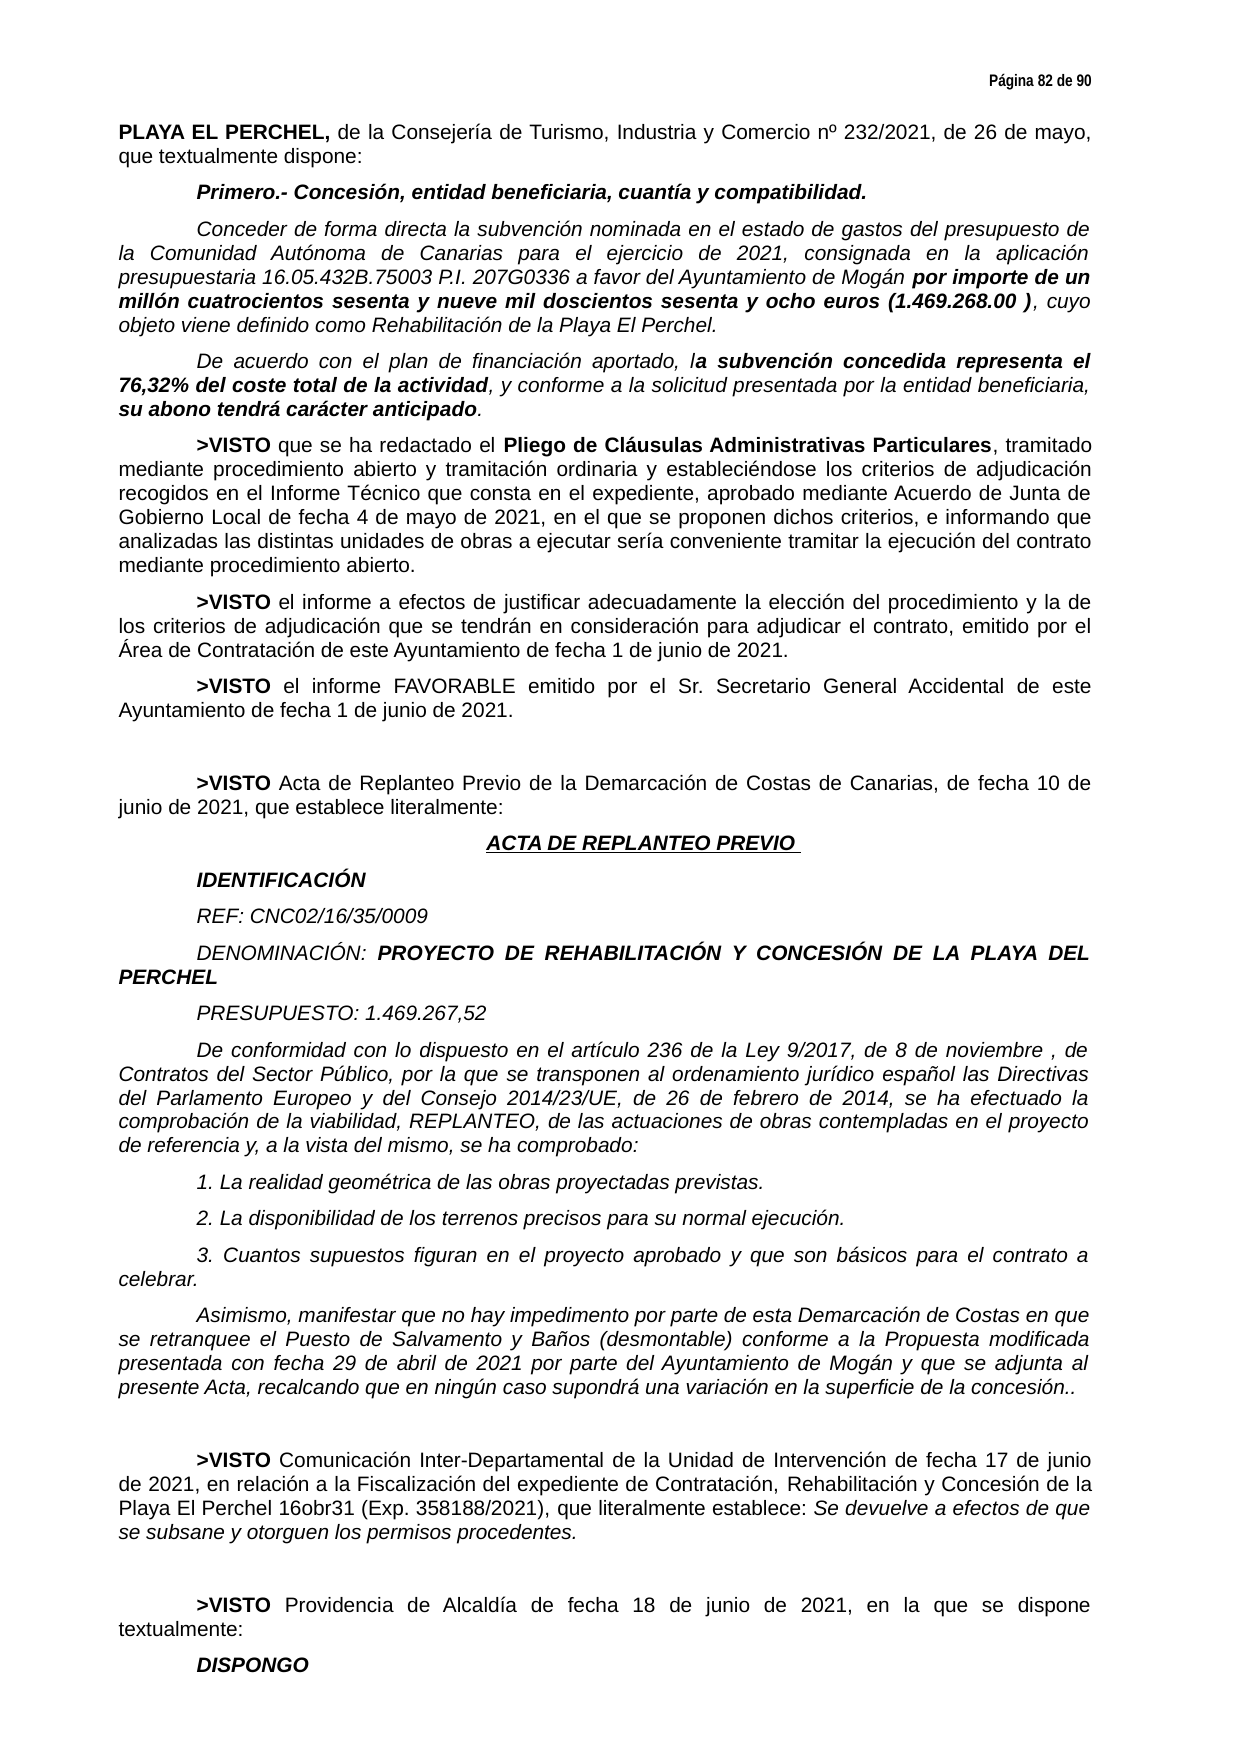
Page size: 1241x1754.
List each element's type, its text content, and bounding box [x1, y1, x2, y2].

text De conformidad con lo dispuesto en el artículo 236 de la Ley 9/2017, de 8 de noviembre , de Contratos del Sector Público, por la que se transponen al ordenamiento jurídico español las Directivas del Parlamento Europeo y del Consejo 2014/23/UE, de 26 de febrero de 2014, se ha efectuado la comprobación de la viabilidad, REPLANTEO, de las actuaciones de obras contempladas en el proyecto de referencia y, a la vista del mismo, se ha comprobado: [118, 1037, 1092, 1157]
text DENOMINACIÓN: PROYECTO DE REHABILITACIÓN Y CONCESIÓN DE LA PLAYA DEL PERCHEL [118, 941, 1092, 988]
text Asimismo, manifestar que no hay impedimento por parte de esta Demarcación de Costas en que se retranquee el Puesto de Salvamento y Baños (desmontable) conforme a la Propuesta modificada presentada con fecha 29 de abril de 2021 por parte del Ayuntamiento de Mogán y que se adjunta al presente Acta, recalcando que en ningún caso supondrá una variación en la superficie de la concesión.. [118, 1303, 1092, 1399]
text DISPONGO [118, 1653, 1092, 1677]
text >VISTO el informe a efectos de justificar adecuadamente la elección del procedimiento y la de los criterios de adjudicación que se tendrán en consideración para adjudicar el contrato, emitido por el Área de Contratación de este Ayuntamiento de fecha 1 de junio de 2021. [118, 589, 1092, 661]
text >VISTO el informe FAVORABLE emitido por el Sr. Secretario General Accidental de este Ayuntamiento de fecha 1 de junio de 2021. [118, 674, 1092, 722]
text >VISTO Comunicación Inter-Departamental de la Unidad de Intervención de fecha 17 de junio de 2021, en relación a la Fiscalización del expediente de Contratación, Rehabilitación y Concesión de la Playa El Perchel 16obr31 (Exp. 358188/2021), que literalmente establece: Se devuelve a efectos de que se subsane y otorguen los permisos procedentes. [118, 1448, 1092, 1544]
text IDENTIFICACIÓN [118, 868, 1092, 892]
text 1. La realidad geométrica de las obras proyectadas previstas. [118, 1170, 1092, 1194]
text Conceder de forma directa la subvención nominada en el estado de gastos del presupuesto de la Comunidad Autónoma de Canarias para el ejercicio de 2021, consignada en la aplicación presupuestaria 16.05.432B.75003 P.I. 207G0336 a favor del Ayuntamiento de Mogán por importe de un millón cuatrocientos sesenta y nueve mil doscientos sesenta y ocho euros (1.469.268.00 ), cuyo objeto viene definido como Rehabilitación de la Playa El Perchel. [118, 217, 1092, 336]
text PRESUPUESTO: 1.469.267,52 [118, 1001, 1092, 1025]
text PLAYA EL PERCHEL, de la Consejería de Turismo, Industria y Comercio nº 232/2021, de 26 de mayo, que textualmente dispone: [118, 120, 1092, 168]
text 3. Cuantos supuestos figuran en el proyecto aprobado y que son básicos para el contrato a celebrar. [118, 1243, 1092, 1291]
text >VISTO que se ha redactado el Pliego de Cláusulas Administrativas Particulares, tramitado mediante procedimiento abierto y tramitación ordinaria y estableciéndose los criterios de adjudicación recogidos en el Informe Técnico que consta en el expediente, aprobado mediante Acuerdo de Junta de Gobierno Local de fecha 4 de mayo de 2021, en el que se proponen dichos criterios, e informando que analizadas las distintas unidades de obras a ejecutar sería conveniente tramitar la ejecución del contrato mediante procedimiento abierto. [118, 433, 1092, 577]
text ACTA DE REPLANTEO PREVIO [118, 831, 1092, 855]
text Primero.- Concesión, entidad beneficiaria, cuantía y compatibilidad. [118, 180, 1092, 204]
text >VISTO Acta de Replanteo Previo de la Demarcación de Costas de Canarias, de fecha 10 de junio de 2021, que establece literalmente: [118, 771, 1092, 819]
text >VISTO Providencia de Alcaldía de fecha 18 de junio de 2021, en la que se dispone textualmente: [118, 1593, 1092, 1641]
text De acuerdo con el plan de financiación aportado, la subvención concedida representa el 76,32% del coste total de la actividad, y conforme a la solicitud presentada por la entidad beneficiaria, su abono tendrá carácter anticipado. [118, 349, 1092, 421]
text 2. La disponibilidad de los terrenos precisos para su normal ejecución. [118, 1206, 1092, 1230]
text REF: CNC02/16/35/0009 [118, 904, 1092, 928]
